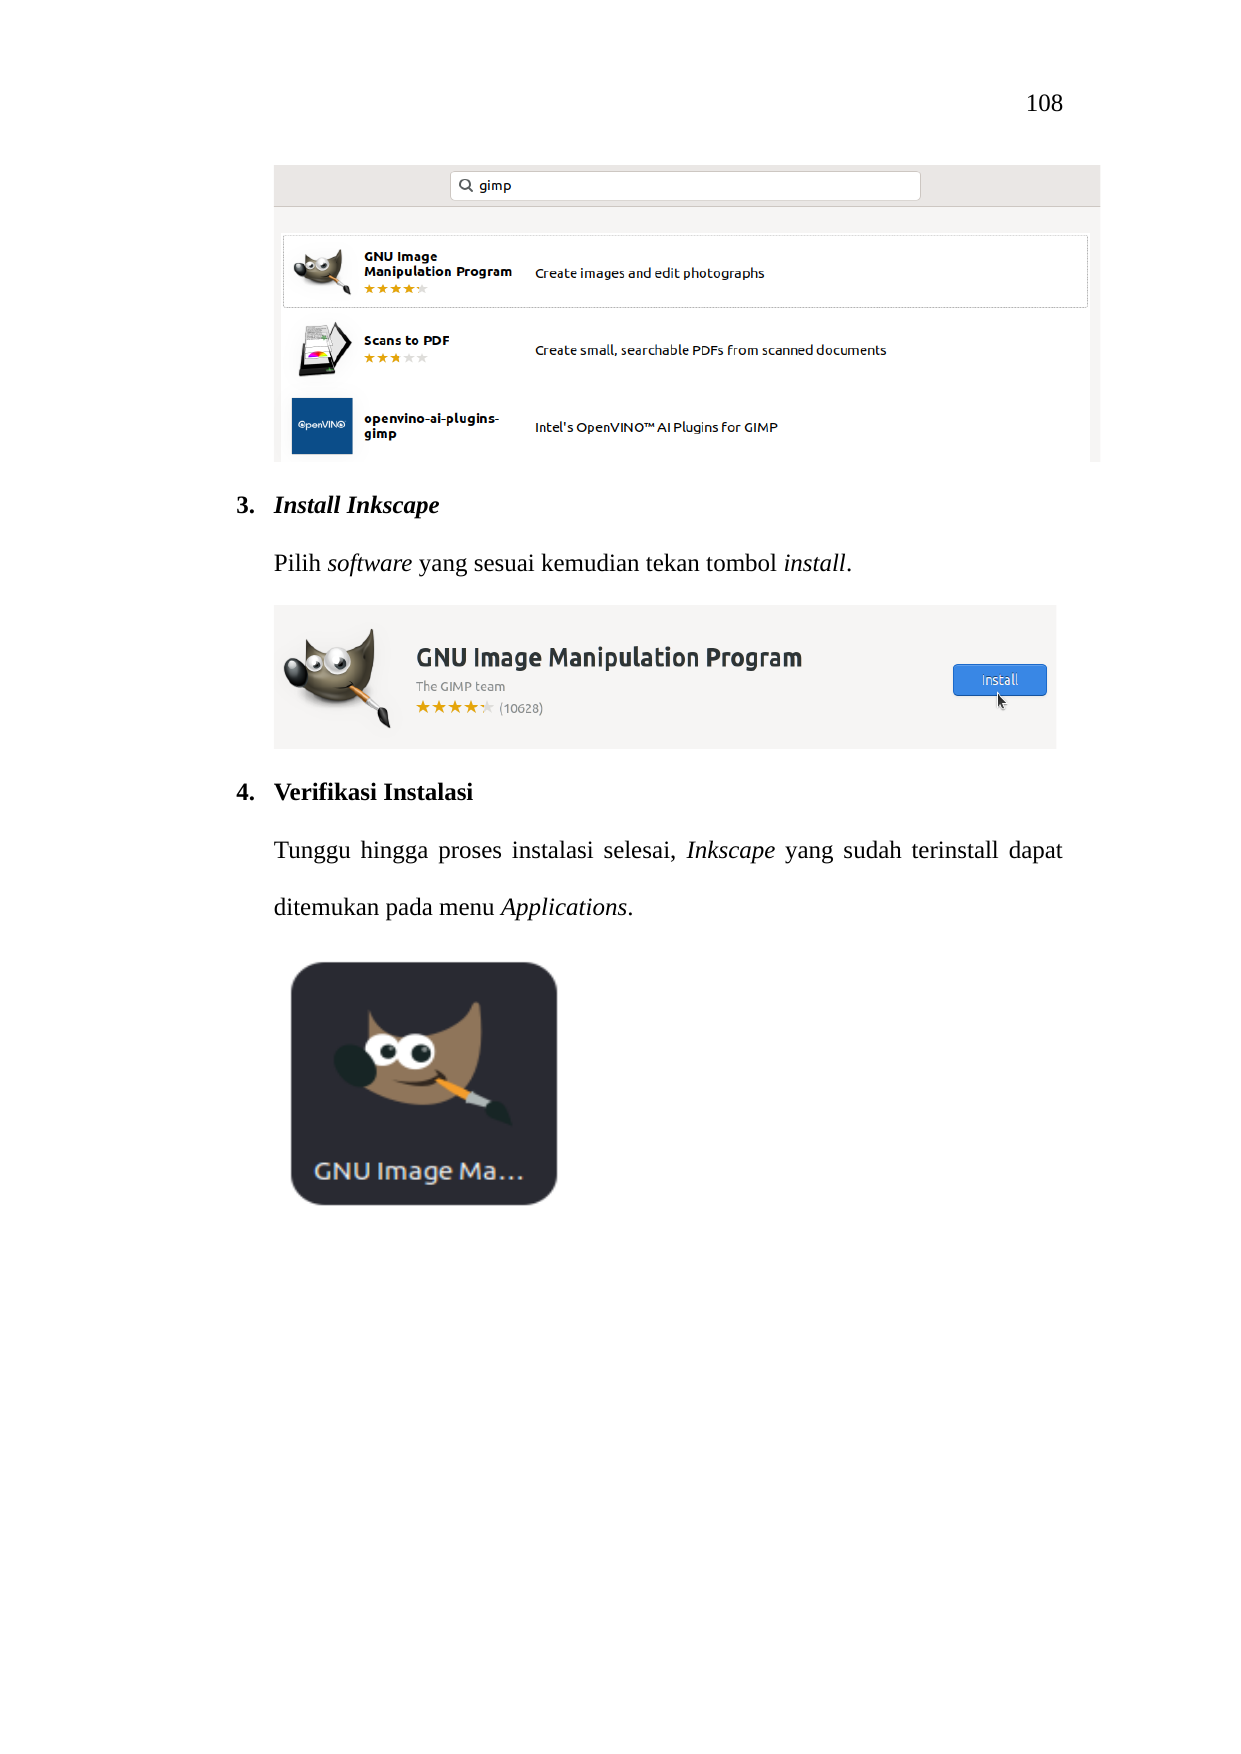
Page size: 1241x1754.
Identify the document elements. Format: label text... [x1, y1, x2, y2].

picture [273, 165, 1101, 462]
picture [273, 605, 1057, 749]
list Pilih software yang sesuai kemudian tekan tombol install. [236, 548, 1063, 576]
list Verifikasi Instalasi [236, 777, 1063, 806]
list Tunggu hingga proses instalasi selesai, Inkscape yang sudah terinstall dapat ditemukan pada menu Applications. [236, 835, 1063, 921]
picture [273, 949, 576, 1219]
list Install Inkscape [236, 490, 1063, 519]
